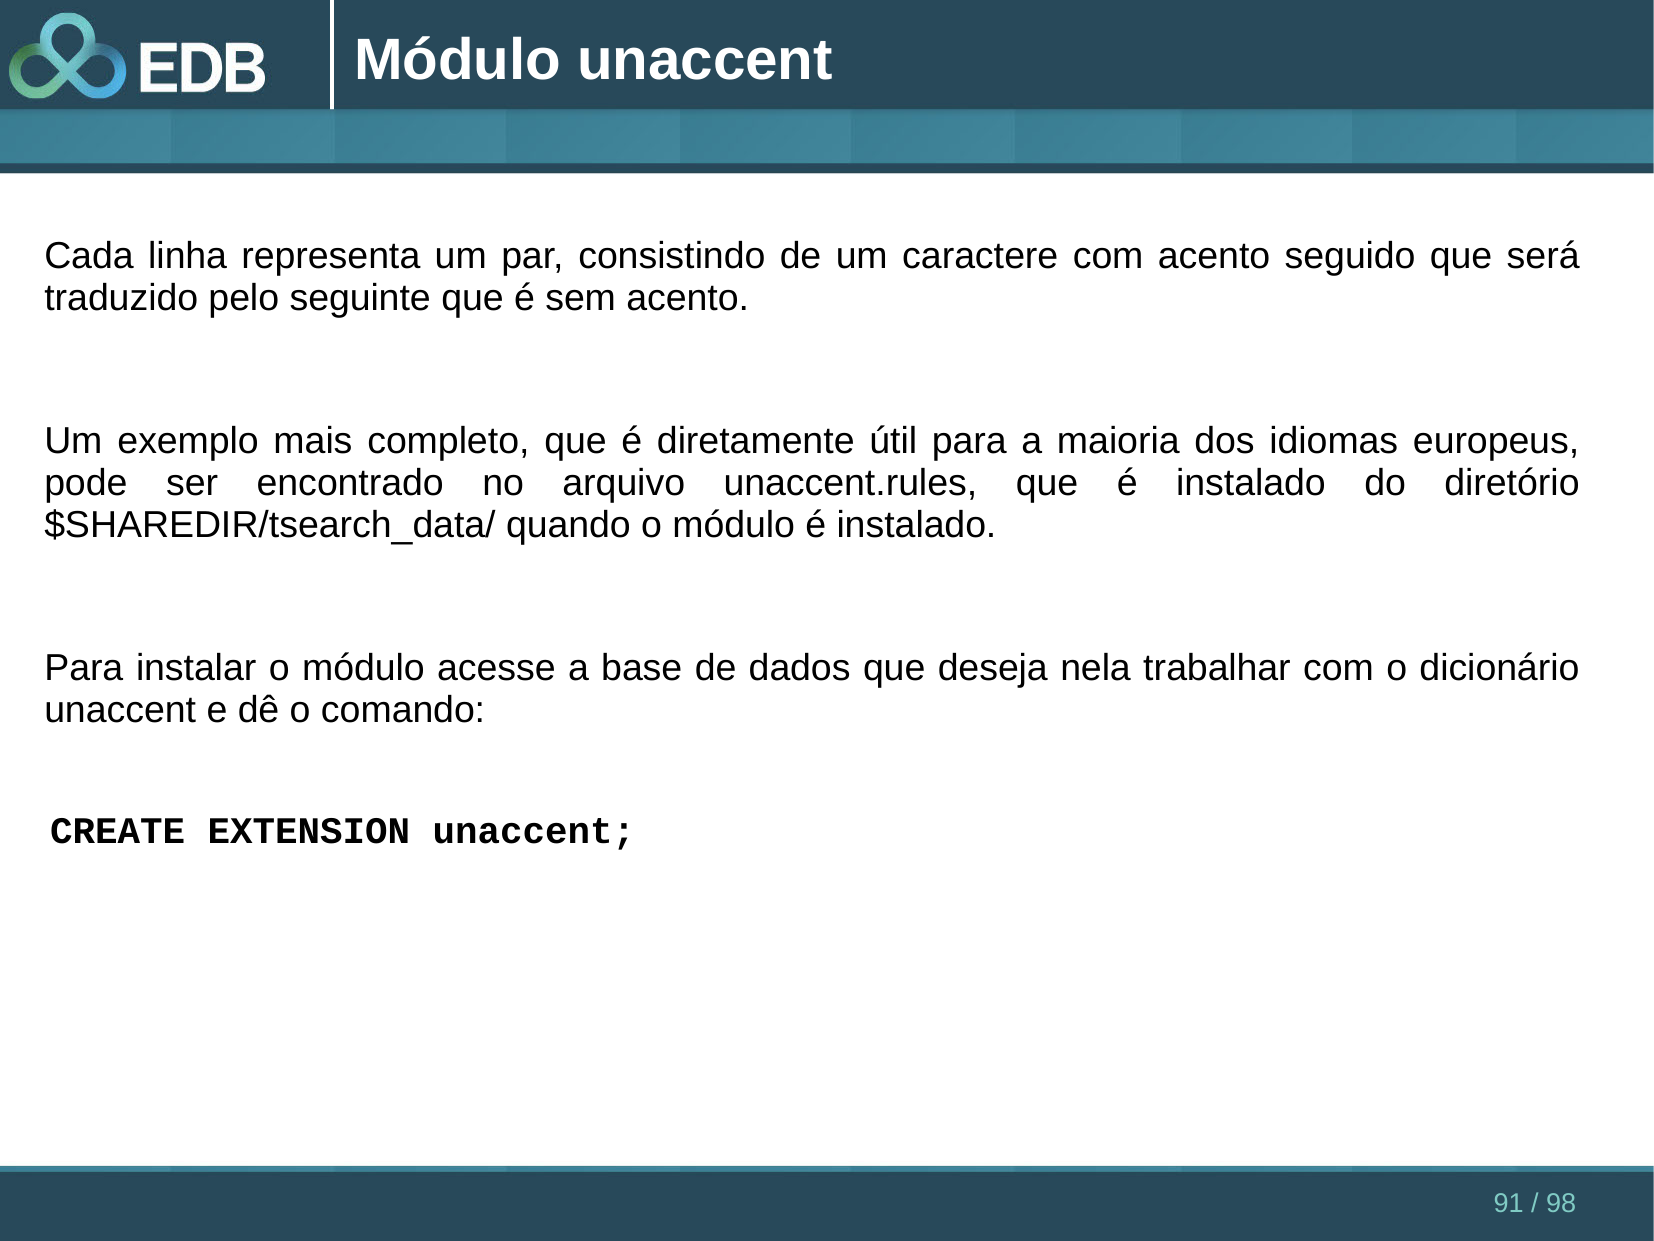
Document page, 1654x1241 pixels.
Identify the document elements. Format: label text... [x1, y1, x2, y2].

picture [0, 0, 1654, 1241]
text_box Cada linha representa um par, consistindo de um caractere com acento seguido que será traduzido pelo seguinte que é sem acento. Um exemplo mais completo, que é diretamente útil para a maioria dos idiomas europeus, pode ser encontrado no arquivo unaccent.rules, que é instalado do diretório $SHAREDIR/tsearch_data/ quando o módulo é instalado. Para instalar o módulo acesse a base de dados que deseja nela trabalhar com o dicionário unaccent e dê o comando: [29, 227, 1595, 739]
text_box CREATE EXTENSION unaccent; [35, 805, 674, 863]
title Módulo unaccent [354, 26, 1595, 92]
